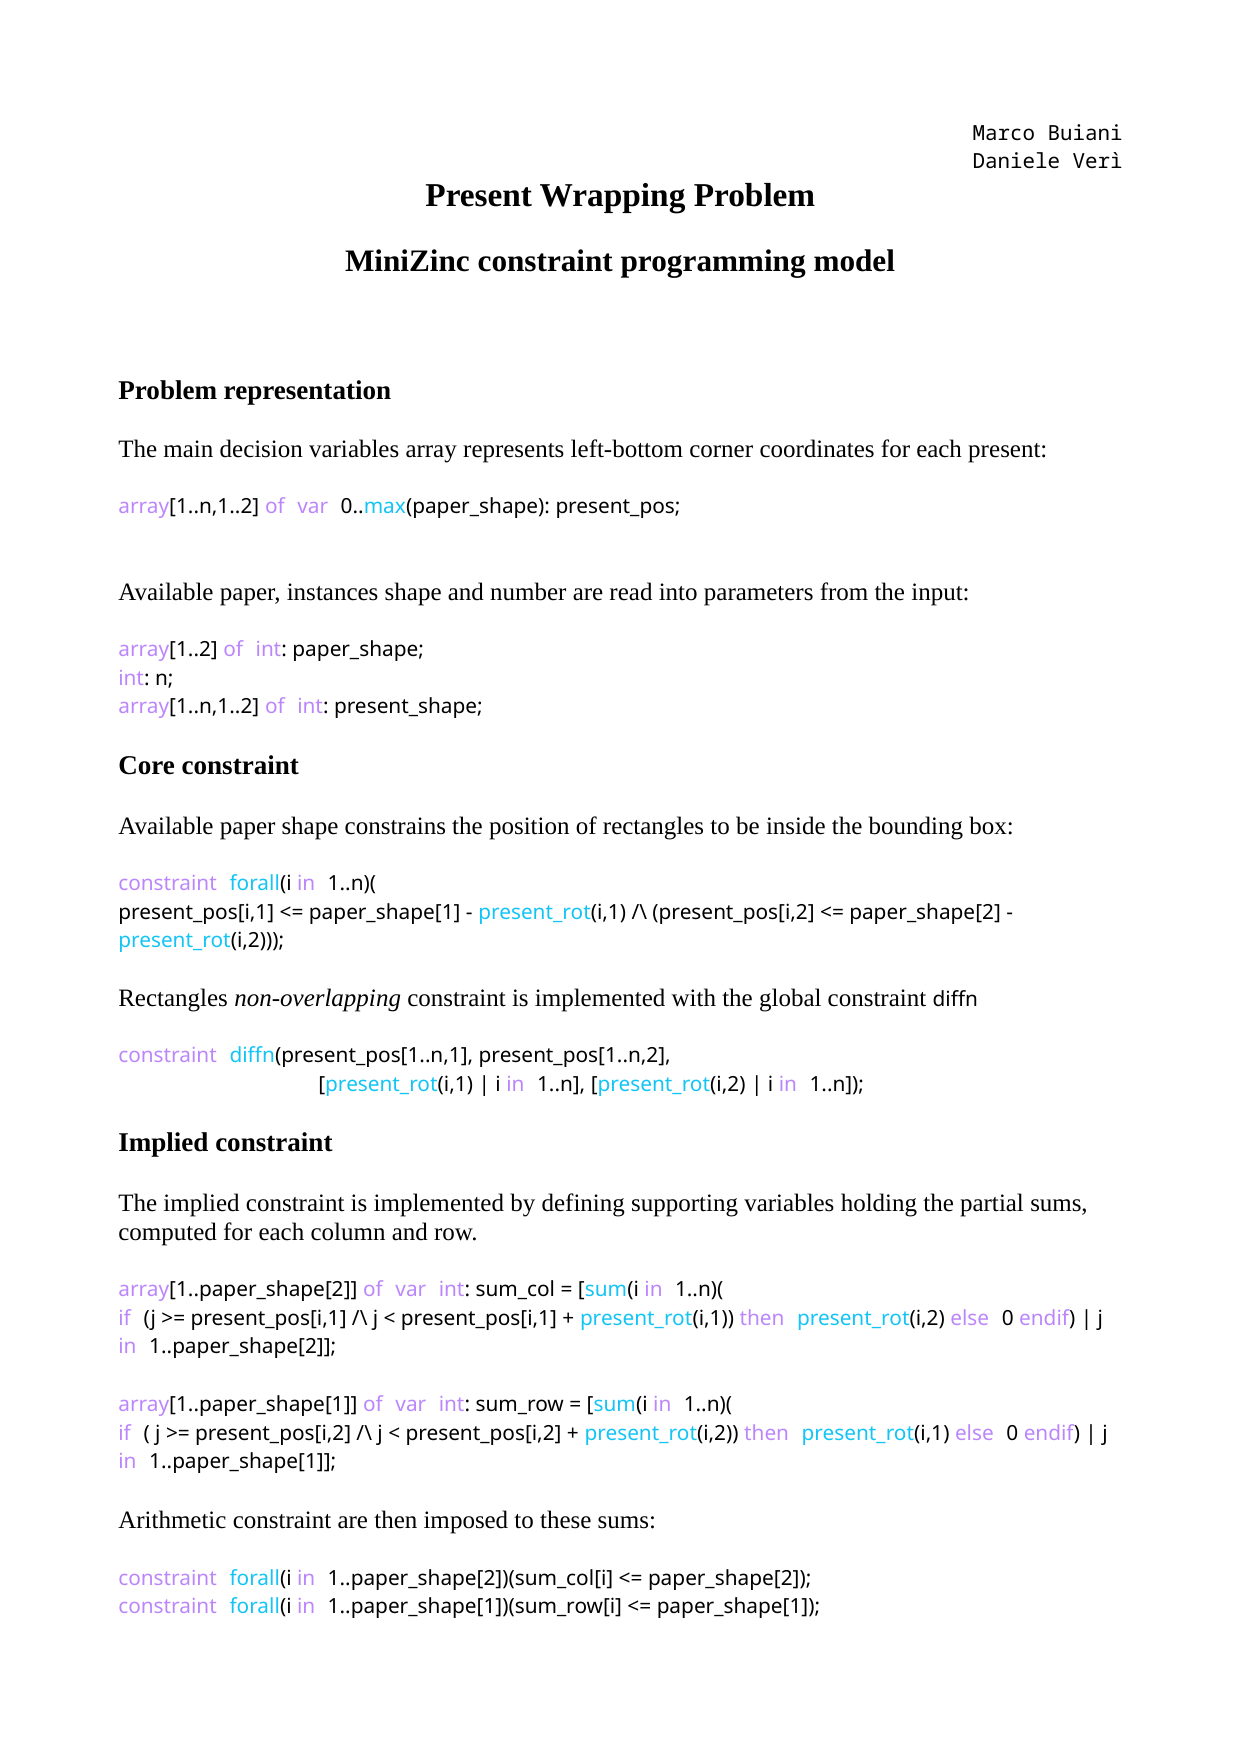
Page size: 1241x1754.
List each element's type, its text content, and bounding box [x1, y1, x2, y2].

text The main decision variables array represents left-bottom corner coordinates for each present: [118, 434, 1122, 463]
text Marco Buiani [118, 118, 1122, 147]
text Arithmetic constraint are then imposed to these sums: [118, 1505, 1122, 1533]
text Available paper shape constrains the position of rectangles to be inside the bounding box: [118, 811, 1122, 840]
text present_pos[i,1] <= paper_shape[1] - present_rot(i,1) /\ (present_pos[i,2] <= paper_shape[2] - present_rot(i,2))); [118, 897, 1122, 954]
text Implied constraint [118, 1126, 1122, 1157]
text constraint forall(i in 1..n)( [118, 868, 1122, 897]
text int: n; [118, 663, 1122, 691]
text Rectangles non-overlapping constraint is implemented with the global constraint diffn [118, 983, 1122, 1012]
text constraint forall(i in 1..paper_shape[1])(sum_row[i] <= paper_shape[1]); [118, 1591, 1122, 1620]
text constraint forall(i in 1..paper_shape[2])(sum_col[i] <= paper_shape[2]); [118, 1563, 1122, 1591]
text if ( j >= present_pos[i,2] /\ j < present_pos[i,2] + present_rot(i,2)) then present_rot(i,1) else 0 endif) | j in 1..paper_shape[1]]; [118, 1418, 1122, 1475]
text array[1..2] of int: paper_shape; [118, 634, 1122, 663]
text Problem representation [118, 374, 1122, 405]
text The implied constraint is implemented by defining supporting variables holding the partial sums, computed for each column and row. [118, 1188, 1122, 1246]
text Available paper, instances shape and number are read into parameters from the input: [118, 577, 1122, 605]
text MiniZinc constraint programming model [118, 242, 1122, 278]
text array[1..n,1..2] of var 0..max(paper_shape): present_pos; [118, 491, 1122, 520]
text Present Wrapping Problem [118, 175, 1122, 213]
text constraint diffn(present_pos[1..n,1], present_pos[1..n,2], [118, 1041, 1122, 1069]
text Core constraint [118, 749, 1122, 780]
text Daniele Verì [118, 147, 1122, 175]
text array[1..n,1..2] of int: present_shape; [118, 691, 1122, 719]
text [present_rot(i,1) | i in 1..n], [present_rot(i,2) | i in 1..n]); [118, 1069, 1122, 1097]
text array[1..paper_shape[1]] of var int: sum_row = [sum(i in 1..n)( [118, 1389, 1122, 1418]
text array[1..paper_shape[2]] of var int: sum_col = [sum(i in 1..n)( [118, 1274, 1122, 1303]
text if (j >= present_pos[i,1] /\ j < present_pos[i,1] + present_rot(i,1)) then present_rot(i,2) else 0 endif) | j in 1..paper_shape[2]]; [118, 1303, 1122, 1360]
